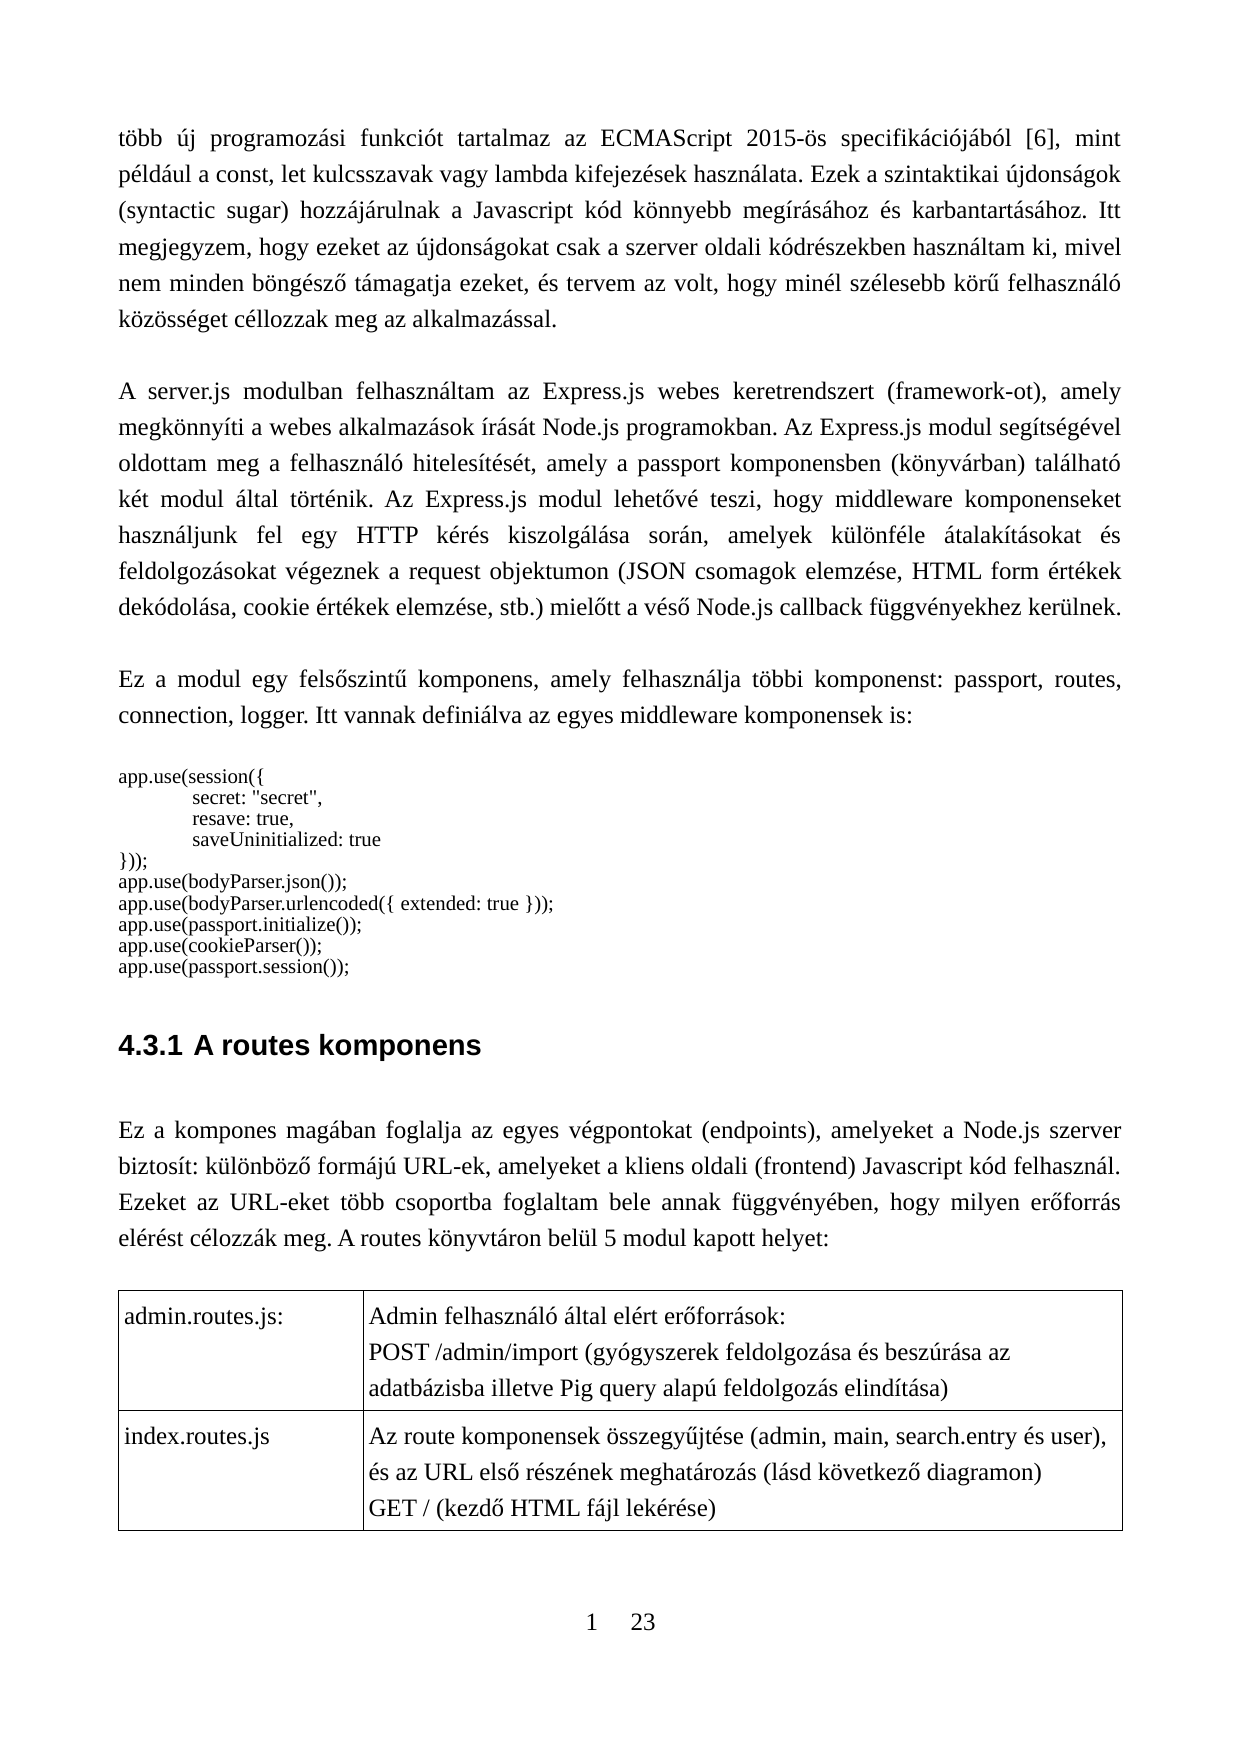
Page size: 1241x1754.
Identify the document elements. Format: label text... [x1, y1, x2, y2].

subtitle Ez a kompones magában foglalja az egyes végpontokat (endpoints), amelyeket a Node.js szerver biztosít: különböző formájú URL-ek, amelyeket a kliens oldali (frontend) Javascript kód felhasznál. Ezeket az URL-eket több csoportba foglaltam bele annak függvényében, hogy milyen erőforrás elérést célozzák meg. A routes könyvtáron belül 5 modul kapott helyet: [118, 1110, 1122, 1254]
subtitle app.use(session({ [118, 767, 1122, 788]
subtitle saveUninitialized: true [118, 830, 1122, 851]
table_cell index.routes.js [119, 1411, 363, 1529]
subtitle több új programozási funkciót tartalmaz az ECMAScript 2015-ös specifikációjából [6], mint például a const, let kulcsszavak vagy lambda kifejezések használata. Ezek a szintaktikai újdonságok (syntactic sugar) hozzájárulnak a Javascript kód könnyebb megírásához és karbantartásához. Itt megjegyzem, hogy ezeket az újdonságokat csak a szerver oldali kódrészekben használtam ki, mivel nem minden böngésző támagatja ezeket, és tervem az volt, hogy minél szélesebb körű felhasználó közösséget céllozzak meg az alkalmazással. [118, 118, 1122, 334]
subtitle app.use(passport.session()); [118, 956, 1122, 977]
subtitle app.use(cookieParser()); [118, 935, 1122, 956]
subtitle secret: "secret", [118, 788, 1122, 809]
subtitle A routes komponens [118, 1028, 1122, 1061]
subtitle app.use(bodyParser.json()); [118, 872, 1122, 893]
table_header admin.routes.js: [119, 1291, 363, 1410]
subtitle resave: true, [118, 809, 1122, 830]
table_cell Az route komponensek összegyűjtése (admin, main, search.entry és user), és az URL első részének meghatározás (lásd következő diagramon) GET / (kezdő HTML fájl lekérése) [364, 1411, 1122, 1529]
subtitle app.use(bodyParser.urlencoded({ extended: true })); [118, 893, 1122, 914]
table_header Admin felhasználó által elért erőforrások: POST /admin/import (gyógyszerek feldolgozása és beszúrása az adatbázisba illetve Pig query alapú feldolgozás elindítása) [364, 1291, 1122, 1410]
subtitle app.use(passport.initialize()); [118, 914, 1122, 935]
subtitle })); [118, 851, 1122, 872]
subtitle Ez a modul egy felsőszintű komponens, amely felhasználja többi komponenst: passport, routes, connection, logger. Itt vannak definiálva az egyes middleware komponensek is: [118, 659, 1122, 731]
subtitle A server.js modulban felhasználtam az Express.js webes keretrendszert (framework-ot), amely megkönnyíti a webes alkalmazások írását Node.js programokban. Az Express.js modul segítségével oldottam meg a felhasználó hitelesítését, amely a passport komponensben (könyvárban) található két modul által történik. Az Express.js modul lehetővé teszi, hogy middleware komponenseket használjunk fel egy HTTP kérés kiszolgálása során, amelyek különféle átalakításokat és feldolgozásokat végeznek a request objektumon (JSON csomagok elemzése, HTML form értékek dekódolása, cookie értékek elemzése, stb.) mielőtt a véső Node.js callback függvényekhez kerülnek. [118, 370, 1122, 623]
